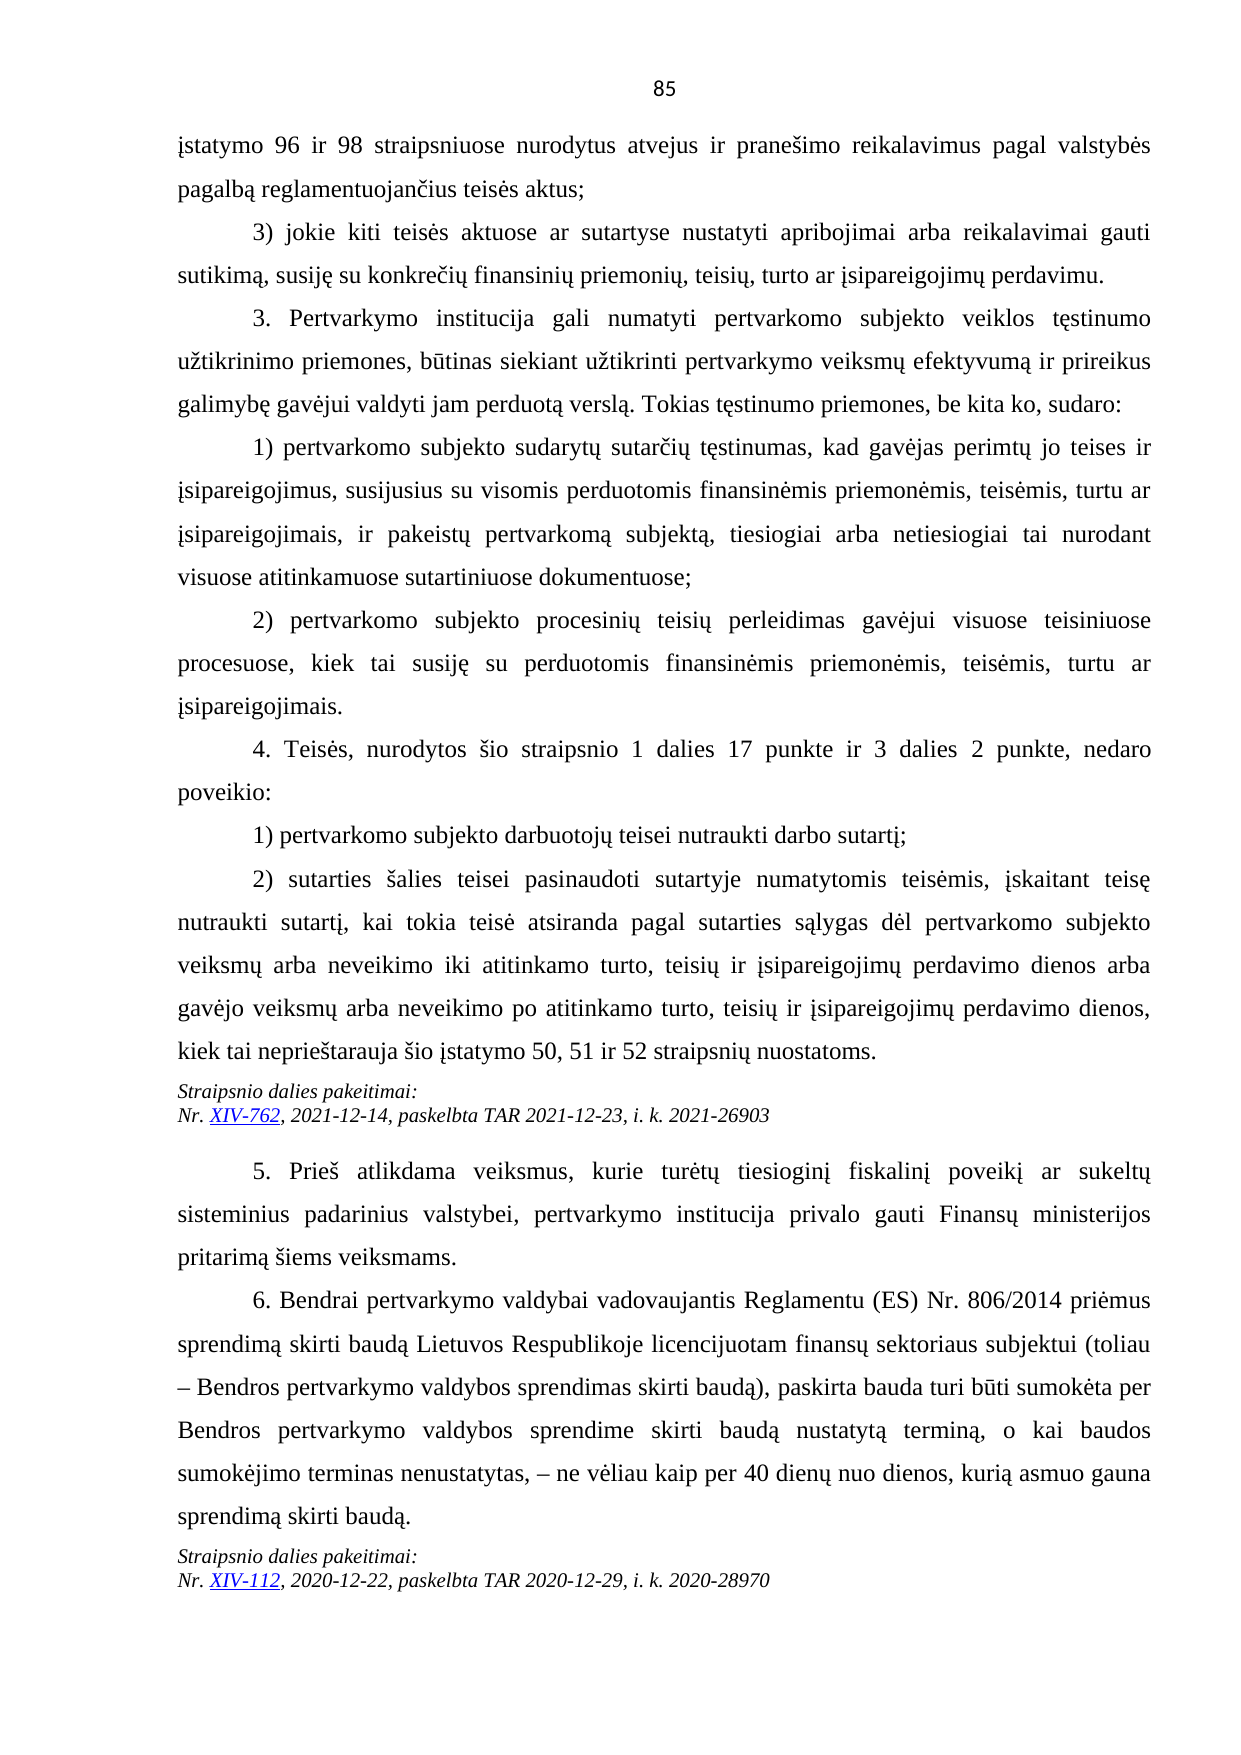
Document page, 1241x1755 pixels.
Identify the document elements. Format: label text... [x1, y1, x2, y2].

text įstatymo 96 ir 98 straipsniuose nurodytus atvejus ir pranešimo reikalavimus pagal valstybės pagalbą reglamentuojančius teisės aktus; [177, 131, 1152, 202]
text Nr. XIV-112, 2020-12-22, paskelbta TAR 2020-12-29, i. k. 2020-28970 [177, 1568, 1152, 1592]
text 3. Pertvarkymo institucija gali numatyti pertvarkomo subjekto veiklos tęstinumo užtikrinimo priemones, būtinas siekiant užtikrinti pertvarkymo veiksmų efektyvumą ir prireikus galimybę gavėjui valdyti jam perduotą verslą. Tokias tęstinumo priemones, be kita ko, sudaro: [177, 303, 1152, 418]
text 4. Teisės, nurodytos šio straipsnio 1 dalies 17 punkte ir 3 dalies 2 punkte, nedaro poveikio: [177, 734, 1152, 806]
text 1) pertvarkomo subjekto darbuotojų teisei nutraukti darbo sutartį; [177, 821, 1152, 849]
text Straipsnio dalies pakeitimai: [177, 1079, 1152, 1103]
text 2) pertvarkomo subjekto procesinių teisių perleidimas gavėjui visuose teisiniuose procesuose, kiek tai susiję su perduotomis finansinėmis priemonėmis, teisėmis, turtu ar įsipareigojimais. [177, 605, 1152, 720]
text 2) sutarties šalies teisei pasinaudoti sutartyje numatytomis teisėmis, įskaitant teisę nutraukti sutartį, kai tokia teisė atsiranda pagal sutarties sąlygas dėl pertvarkomo subjekto veiksmų arba neveikimo iki atitinkamo turto, teisių ir įsipareigojimų perdavimo dienos arba gavėjo veiksmų arba neveikimo po atitinkamo turto, teisių ir įsipareigojimų perdavimo dienos, kiek tai neprieštarauja šio įstatymo 50, 51 ir 52 straipsnių nuostatoms. [177, 864, 1152, 1065]
text Straipsnio dalies pakeitimai: [177, 1544, 1152, 1568]
text 6. Bendrai pertvarkymo valdybai vadovaujantis Reglamentu (ES) Nr. 806/2014 priėmus sprendimą skirti baudą Lietuvos Respublikoje licencijuotam finansų sektoriaus subjektui (toliau – Bendros pertvarkymo valdybos sprendimas skirti baudą), paskirta bauda turi būti sumokėta per Bendros pertvarkymo valdybos sprendime skirti baudą nustatytą terminą, o kai baudos sumokėjimo terminas nenustatytas, – ne vėliau kaip per 40 dienų nuo dienos, kurią asmuo gauna sprendimą skirti baudą. [177, 1286, 1152, 1530]
text 3) jokie kiti teisės aktuose ar sutartyse nustatyti apribojimai arba reikalavimai gauti sutikimą, susiję su konkrečių finansinių priemonių, teisių, turto ar įsipareigojimų perdavimu. [177, 217, 1152, 289]
text 5. Prieš atlikdama veiksmus, kurie turėtų tiesioginį fiskalinį poveikį ar sukeltų sisteminius padarinius valstybei, pertvarkymo institucija privalo gauti Finansų ministerijos pritarimą šiems veiksmams. [177, 1156, 1152, 1271]
text Nr. XIV-762, 2021-12-14, paskelbta TAR 2021-12-23, i. k. 2021-26903 [177, 1103, 1152, 1127]
text 1) pertvarkomo subjekto sudarytų sutarčių tęstinumas, kad gavėjas perimtų jo teises ir įsipareigojimus, susijusius su visomis perduotomis finansinėmis priemonėmis, teisėmis, turtu ar įsipareigojimais, ir pakeistų pertvarkomą subjektą, tiesiogiai arba netiesiogiai tai nurodant visuose atitinkamuose sutartiniuose dokumentuose; [177, 432, 1152, 591]
